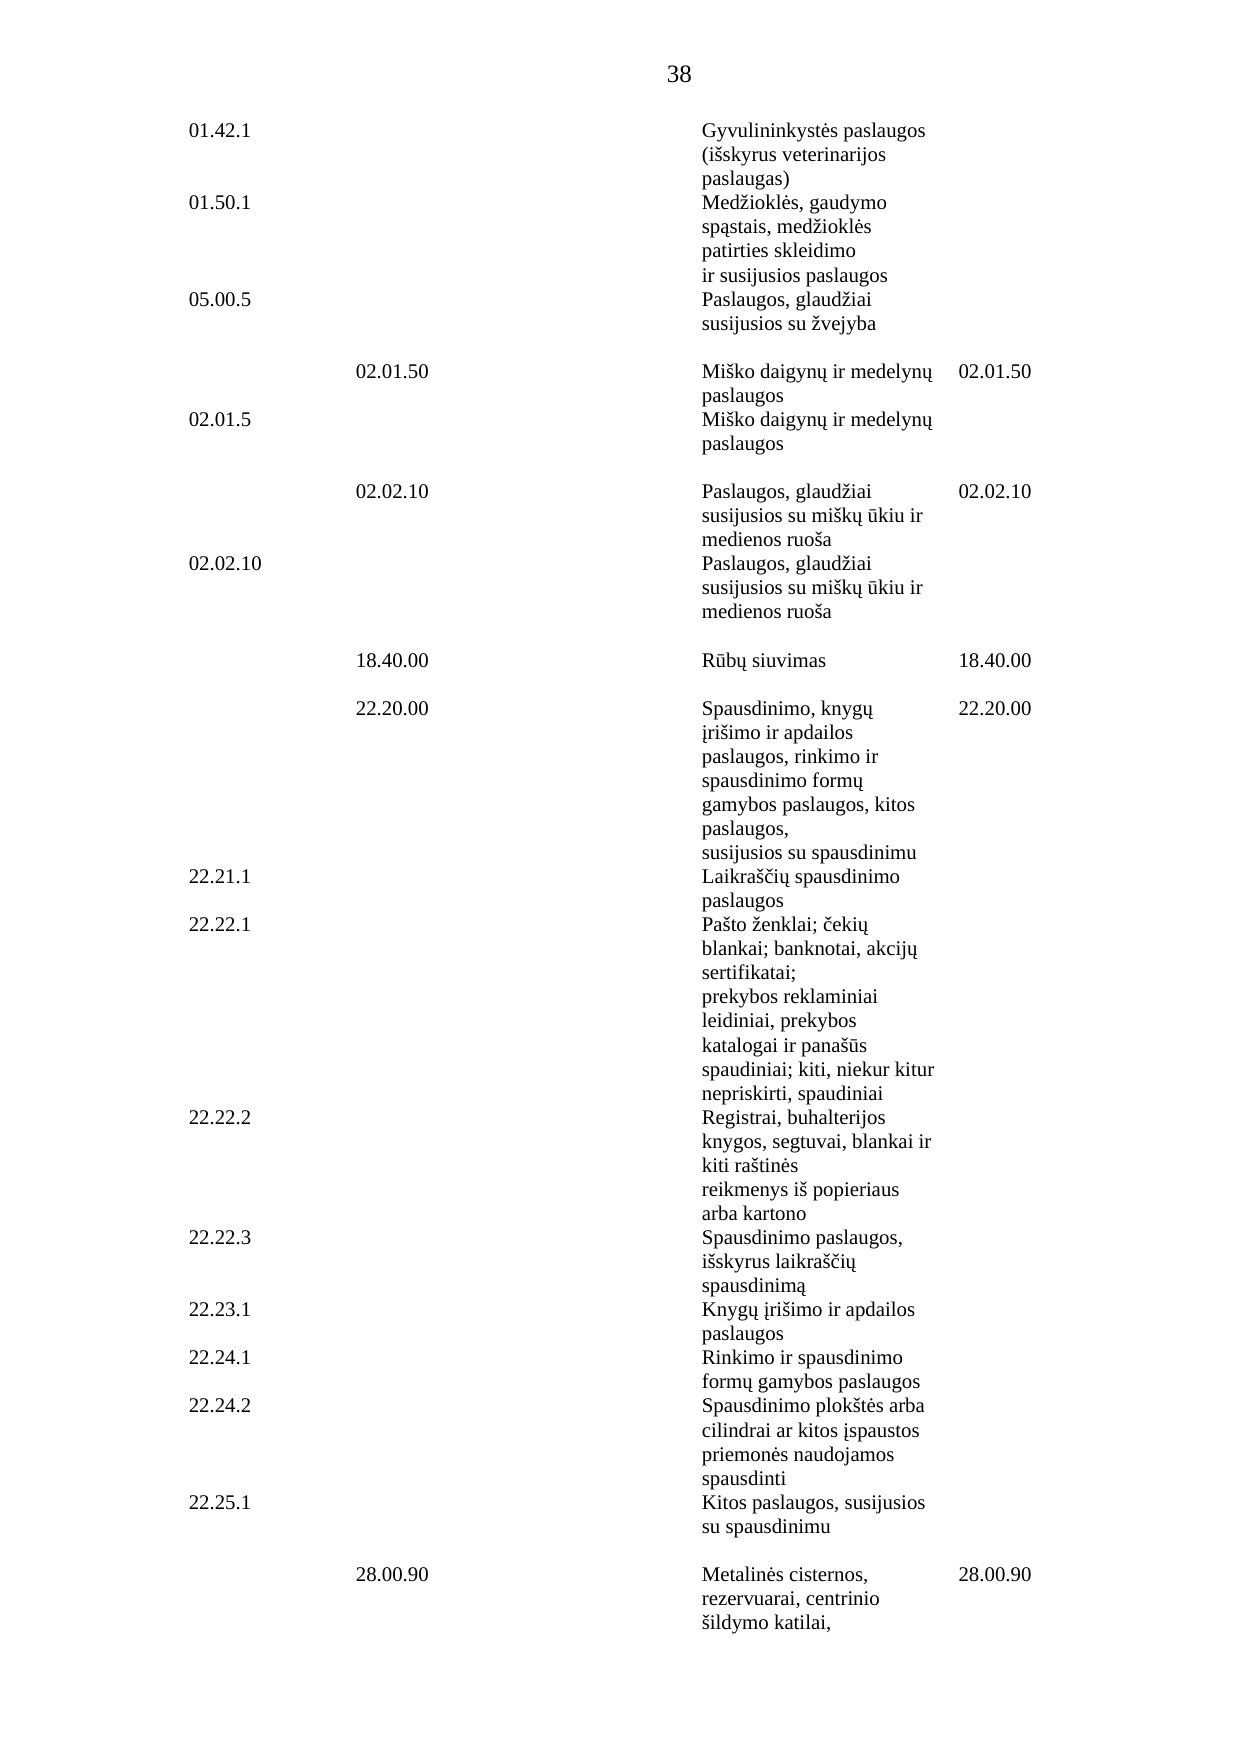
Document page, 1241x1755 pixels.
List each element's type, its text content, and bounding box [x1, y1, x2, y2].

table_cell 18.40.00 [344, 648, 690, 672]
table_cell [177, 527, 344, 551]
table_cell Gyvulininkystės paslaugos (išskyrus veterinarijos paslaugas) [690, 118, 947, 190]
table_cell [947, 1490, 1204, 1538]
table_cell [947, 768, 1204, 840]
table_cell [344, 984, 690, 1057]
table_cell susijusios su spausdinimu [690, 840, 947, 864]
table_cell 22.22.1 [177, 912, 344, 984]
table_cell [344, 287, 690, 335]
table_cell spaudiniai; kiti, niekur kitur nepriskirti, spaudiniai [690, 1057, 947, 1105]
table_cell priemonės naudojamos spausdinti [690, 1442, 947, 1490]
table_cell reikmenys iš popieriaus arba kartono [690, 1177, 947, 1225]
table_cell [177, 1057, 344, 1105]
table_cell [947, 672, 1204, 696]
table_cell Paslaugos, glaudžiai susijusios su žvejyba [690, 287, 947, 335]
table_cell [344, 1442, 690, 1490]
table_cell 02.01.5 [177, 407, 344, 455]
table_cell 22.22.2 [177, 1105, 344, 1177]
table_cell 22.20.00 [344, 696, 690, 768]
table_cell [177, 1177, 344, 1225]
table_cell [177, 455, 344, 479]
table_cell [177, 624, 344, 647]
table_cell [344, 551, 690, 623]
table_cell [690, 624, 947, 647]
table_cell 02.02.10 [344, 479, 690, 527]
table_cell Spausdinimo plokštės arba cilindrai ar kitos įspaustos [690, 1394, 947, 1442]
table_cell 05.00.5 [177, 287, 344, 335]
table_cell [947, 864, 1204, 912]
table_cell [947, 407, 1204, 455]
table_cell [344, 263, 690, 287]
table_cell [177, 263, 344, 287]
table_cell [177, 1538, 344, 1562]
table_cell Rinkimo ir spausdinimo formų gamybos paslaugos [690, 1345, 947, 1393]
table_cell 02.01.50 [344, 359, 690, 407]
table_cell [344, 672, 690, 696]
table_cell 02.01.50 [947, 359, 1204, 407]
table_cell ir susijusios paslaugos [690, 263, 947, 287]
table_cell [947, 527, 1204, 551]
table_cell Medžioklės, gaudymo spąstais, medžioklės patirties skleidimo [690, 190, 947, 262]
table_cell 22.25.1 [177, 1490, 344, 1538]
table_cell 22.23.1 [177, 1297, 344, 1345]
table_cell [177, 696, 344, 768]
table_cell [344, 1538, 690, 1562]
table_cell Rūbų siuvimas [690, 648, 947, 672]
table_cell 01.42.1 [177, 118, 344, 190]
table_cell [690, 335, 947, 359]
table_cell [344, 1057, 690, 1105]
table_cell [344, 864, 690, 912]
table_cell [344, 407, 690, 455]
table_cell [947, 1057, 1204, 1105]
table_cell 22.21.1 [177, 864, 344, 912]
table_cell [177, 768, 344, 840]
table_cell [947, 287, 1204, 335]
table_cell [947, 263, 1204, 287]
table_cell Kitos paslaugos, susijusios su spausdinimu [690, 1490, 947, 1538]
table_cell 22.20.00 [947, 696, 1204, 768]
table_cell Paslaugos, glaudžiai susijusios su miškų ūkiu ir medienos ruoša [690, 551, 947, 623]
table_cell [947, 335, 1204, 359]
table_cell prekybos reklaminiai leidiniai, prekybos katalogai ir panašūs [690, 984, 947, 1057]
table_cell 02.02.10 [177, 551, 344, 623]
table_cell [947, 840, 1204, 864]
table_cell [947, 1345, 1204, 1393]
table_cell [947, 1225, 1204, 1297]
table_cell [690, 672, 947, 696]
table_cell [177, 840, 344, 864]
table_cell 18.40.00 [947, 648, 1204, 672]
table_cell [177, 1562, 344, 1634]
table_cell 28.00.90 [344, 1562, 690, 1634]
table_cell [947, 551, 1204, 623]
table_cell 22.22.3 [177, 1225, 344, 1297]
table_cell [177, 359, 344, 407]
table_cell [344, 1297, 690, 1345]
table_cell [344, 1345, 690, 1393]
table_cell [947, 912, 1204, 984]
table_cell [177, 648, 344, 672]
table_cell [344, 1490, 690, 1538]
table_cell [947, 1297, 1204, 1345]
table_cell Spausdinimo, knygų įrišimo ir apdailos paslaugos, rinkimo ir [690, 696, 947, 768]
table_cell 22.24.1 [177, 1345, 344, 1393]
table_cell [344, 840, 690, 864]
table_cell [344, 1177, 690, 1225]
table_cell [344, 1225, 690, 1297]
table_cell Laikraščių spausdinimo paslaugos [690, 864, 947, 912]
table_cell [344, 190, 690, 262]
table_cell Registrai, buhalterijos knygos, segtuvai, blankai ir kiti raštinės [690, 1105, 947, 1177]
table_cell spausdinimo formų gamybos paslaugos, kitos paslaugos, [690, 768, 947, 840]
table_cell 01.50.1 [177, 190, 344, 262]
table_cell [344, 912, 690, 984]
table_cell 28.00.90 [947, 1562, 1204, 1634]
table_cell [690, 455, 947, 479]
table_cell [690, 1538, 947, 1562]
table_cell Metalinės cisternos, rezervuarai, centrinio šildymo katilai, [690, 1562, 947, 1634]
table_cell 02.02.10 [947, 479, 1204, 527]
table_cell [344, 527, 690, 551]
table_cell [344, 455, 690, 479]
table_cell [947, 118, 1204, 190]
table_cell [344, 335, 690, 359]
table_cell [344, 624, 690, 647]
table_cell Spausdinimo paslaugos, išskyrus laikraščių spausdinimą [690, 1225, 947, 1297]
table_cell [177, 672, 344, 696]
table_cell [344, 1105, 690, 1177]
table_cell [947, 1538, 1204, 1562]
table_cell [177, 335, 344, 359]
table_cell 22.24.2 [177, 1394, 344, 1442]
table_cell [947, 1442, 1204, 1490]
table_cell medienos ruoša [690, 527, 947, 551]
table_cell [177, 479, 344, 527]
table_cell [947, 984, 1204, 1057]
table_cell [947, 1177, 1204, 1225]
table_cell Miško daigynų ir medelynų paslaugos [690, 407, 947, 455]
table_cell [947, 624, 1204, 647]
table_cell [947, 1394, 1204, 1442]
table_cell [344, 118, 690, 190]
table_cell [947, 455, 1204, 479]
table_cell [947, 190, 1204, 262]
table_cell Knygų įrišimo ir apdailos paslaugos [690, 1297, 947, 1345]
table_cell [177, 984, 344, 1057]
table_cell [947, 1105, 1204, 1177]
table_cell [177, 1442, 344, 1490]
table_cell [344, 768, 690, 840]
table_cell Pašto ženklai; čekių blankai; banknotai, akcijų sertifikatai; [690, 912, 947, 984]
table_cell Paslaugos, glaudžiai susijusios su miškų ūkiu ir [690, 479, 947, 527]
table_cell [344, 1394, 690, 1442]
table_cell Miško daigynų ir medelynų paslaugos [690, 359, 947, 407]
